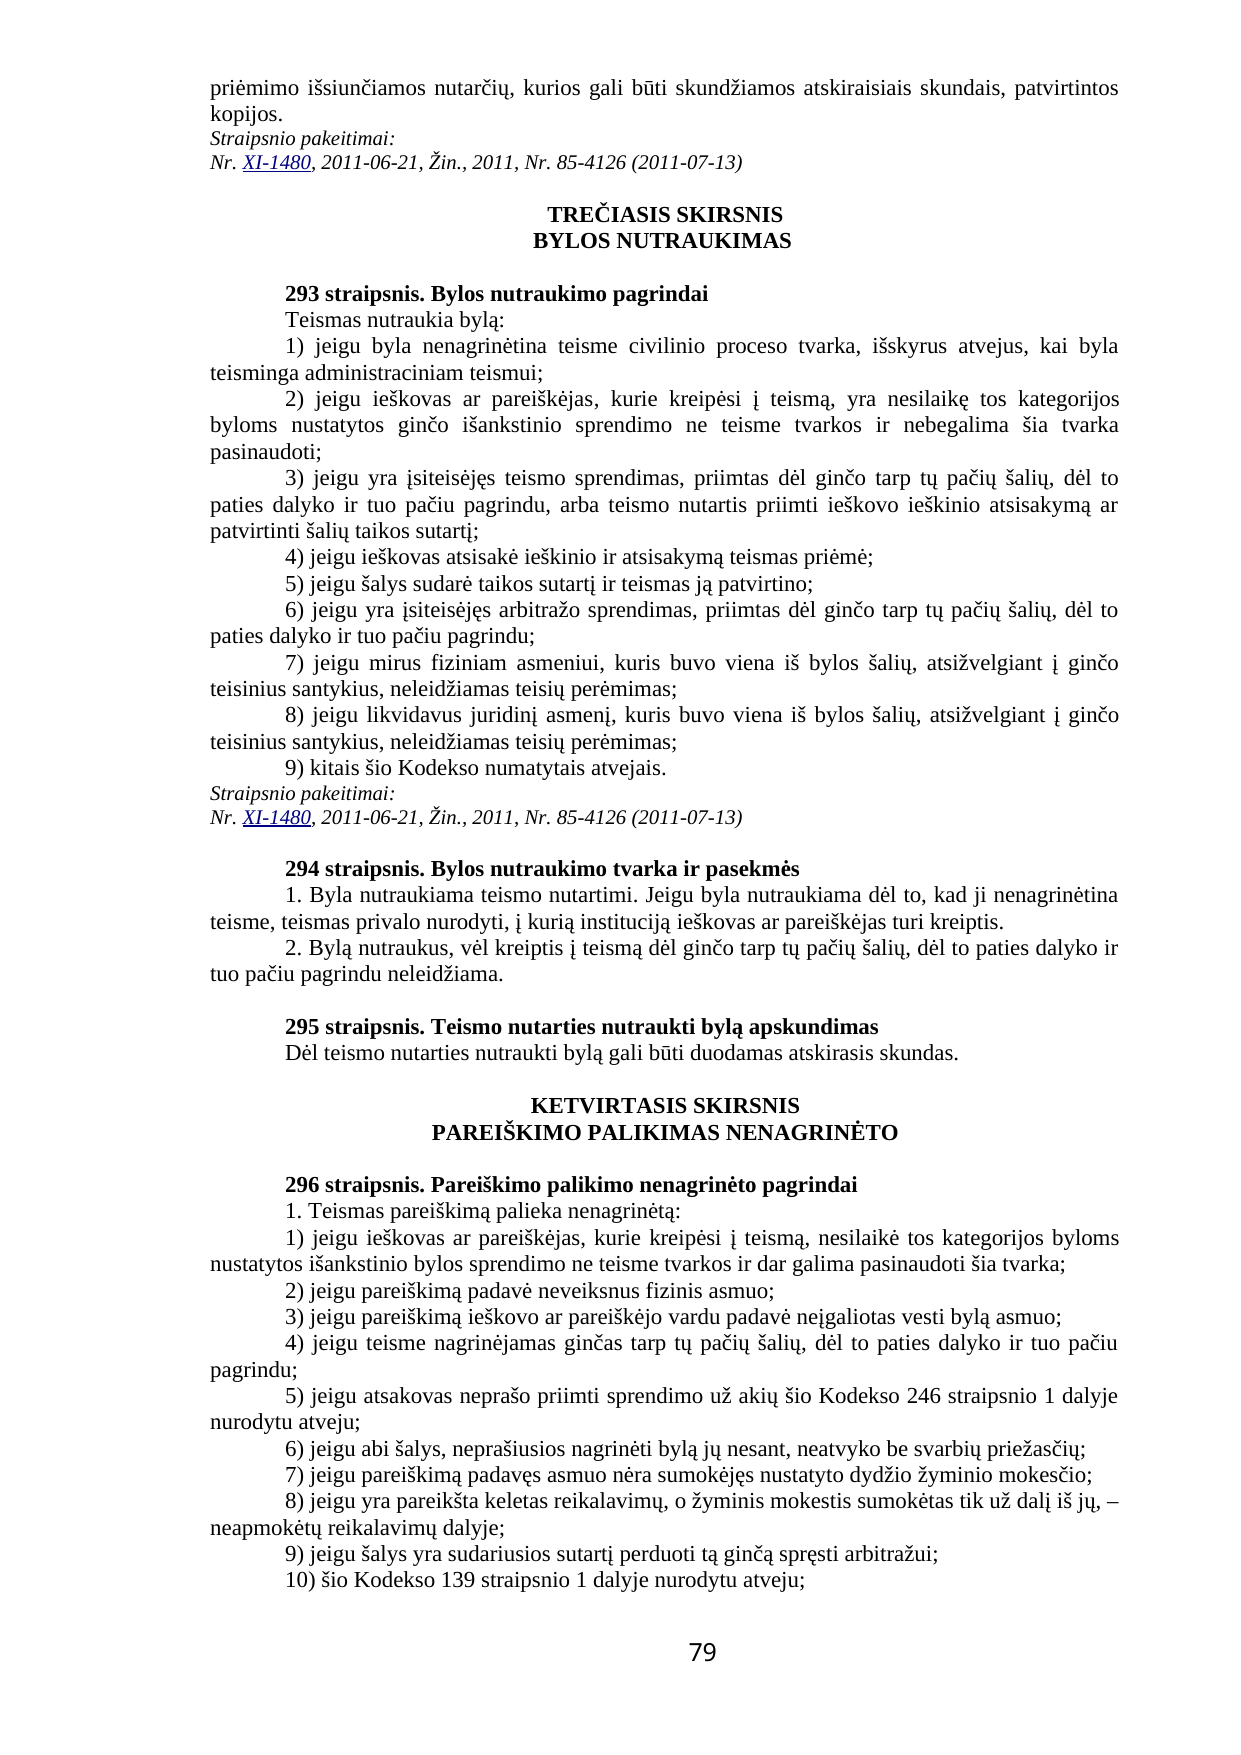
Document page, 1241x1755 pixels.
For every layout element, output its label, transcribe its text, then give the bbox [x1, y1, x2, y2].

text 295 straipsnis. Teismo nutarties nutraukti bylą apskundimas [210, 1013, 1120, 1039]
text 6) jeigu yra įsiteisėjęs arbitražo sprendimas, priimtas dėl ginčo tarp tų pačių šalių, dėl to paties dalyko ir tuo pačiu pagrindu; [210, 596, 1120, 649]
text 294 straipsnis. Bylos nutraukimo tvarka ir pasekmės [210, 855, 1120, 881]
text 4) jeigu teisme nagrinėjamas ginčas tarp tų pačių šalių, dėl to paties dalyko ir tuo pačiu pagrindu; [210, 1329, 1120, 1382]
text 7) jeigu mirus fiziniam asmeniui, kuris buvo viena iš bylos šalių, atsižvelgiant į ginčo teisinius santykius, neleidžiamas teisių perėmimas; [210, 649, 1120, 701]
text 1. Byla nutraukiama teismo nutartimi. Jeigu byla nutraukiama dėl to, kad ji nenagrinėtina teisme, teismas privalo nurodyti, į kurią instituciją ieškovas ar pareiškėjas turi kreiptis. [210, 881, 1120, 934]
text BYLOS NUTRAUKIMAS [210, 227, 1120, 253]
text Straipsnio pakeitimai: [210, 781, 1120, 804]
text 1) jeigu byla nenagrinėtina teisme civilinio proceso tvarka, išskyrus atvejus, kai byla teisminga administraciniam teismui; [210, 332, 1120, 385]
text 9) jeigu šalys yra sudariusios sutartį perduoti tą ginčą spręsti arbitražui; [210, 1540, 1120, 1567]
subtitle PAREIŠKIMO PALIKIMAS NENAgRINĖTO [210, 1118, 1120, 1145]
text Dėl teismo nutarties nutraukti bylą gali būti duodamas atskirasis skundas. [210, 1039, 1120, 1066]
text Straipsnio pakeitimai: [210, 126, 1120, 150]
text 293 straipsnis. Bylos nutraukimo pagrindai [210, 280, 1120, 306]
text priėmimo išsiunčiamos nutarčių, kurios gali būti skundžiamos atskiraisiais skundais, patvirtintos kopijos. [210, 73, 1120, 126]
text 5) jeigu šalys sudarė taikos sutartį ir teismas ją patvirtino; [210, 570, 1120, 596]
text 6) jeigu abi šalys, neprašiusios nagrinėti bylą jų nesant, neatvyko be svarbių priežasčių; [210, 1435, 1120, 1461]
subtitle KETVIRTASIS SKIRSNIS [210, 1092, 1120, 1118]
text 2) jeigu pareiškimą padavė neveiksnus fizinis asmuo; [210, 1277, 1120, 1303]
text 1. Teismas pareiškimą palieka nenagrinėtą: [210, 1198, 1120, 1224]
text 3) jeigu yra įsiteisėjęs teismo sprendimas, priimtas dėl ginčo tarp tų pačių šalių, dėl to paties dalyko ir tuo pačiu pagrindu, arba teismo nutartis priimti ieškovo ieškinio atsisakymą ar patvirtinti šalių taikos sutartį; [210, 464, 1120, 543]
text 1) jeigu ieškovas ar pareiškėjas, kurie kreipėsi į teismą, nesilaikė tos kategorijos byloms nustatytos išankstinio bylos sprendimo ne teisme tvarkos ir dar galima pasinaudoti šia tvarka; [210, 1224, 1120, 1277]
text 4) jeigu ieškovas atsisakė ieškinio ir atsisakymą teismas priėmė; [210, 543, 1120, 570]
text 5) jeigu atsakovas neprašo priimti sprendimo už akių šio Kodekso 246 straipsnio 1 dalyje nurodytu atveju; [210, 1382, 1120, 1435]
text 296 straipsnis. Pareiškimo palikimo nenagrinėto pagrindai [210, 1171, 1120, 1198]
text 9) kitais šio Kodekso numatytais atvejais. [229, 754, 1120, 781]
text 7) jeigu pareiškimą padavęs asmuo nėra sumokėjęs nustatyto dydžio žyminio mokesčio; [210, 1461, 1120, 1487]
text 2. Bylą nutraukus, vėl kreiptis į teismą dėl ginčo tarp tų pačių šalių, dėl to paties dalyko ir tuo pačiu pagrindu neleidžiama. [210, 934, 1120, 987]
text 2) jeigu ieškovas ar pareiškėjas, kurie kreipėsi į teismą, yra nesilaikę tos kategorijos byloms nustatytos ginčo išankstinio sprendimo ne teisme tvarkos ir nebegalima šia tvarka pasinaudoti; [210, 385, 1120, 464]
text 10) šio Kodekso 139 straipsnio 1 dalyje nurodytu atveju; [210, 1567, 1120, 1593]
text 3) jeigu pareiškimą ieškovo ar pareiškėjo vardu padavė neįgaliotas vesti bylą asmuo; [210, 1303, 1120, 1329]
subtitle Trečiasis skirsnis [210, 201, 1120, 227]
text 8) jeigu yra pareikšta keletas reikalavimų, o žyminis mokestis sumokėtas tik už dalį iš jų, – neapmokėtų reikalavimų dalyje; [210, 1487, 1120, 1540]
text Nr. XI-1480, 2011-06-21, Žin., 2011, Nr. 85-4126 (2011-07-13) [210, 804, 1120, 829]
text Teismas nutraukia bylą: [210, 306, 1120, 332]
text 8) jeigu likvidavus juridinį asmenį, kuris buvo viena iš bylos šalių, atsižvelgiant į ginčo teisinius santykius, neleidžiamas teisių perėmimas; [210, 701, 1120, 754]
text Nr. XI-1480, 2011-06-21, Žin., 2011, Nr. 85-4126 (2011-07-13) [210, 150, 1120, 174]
